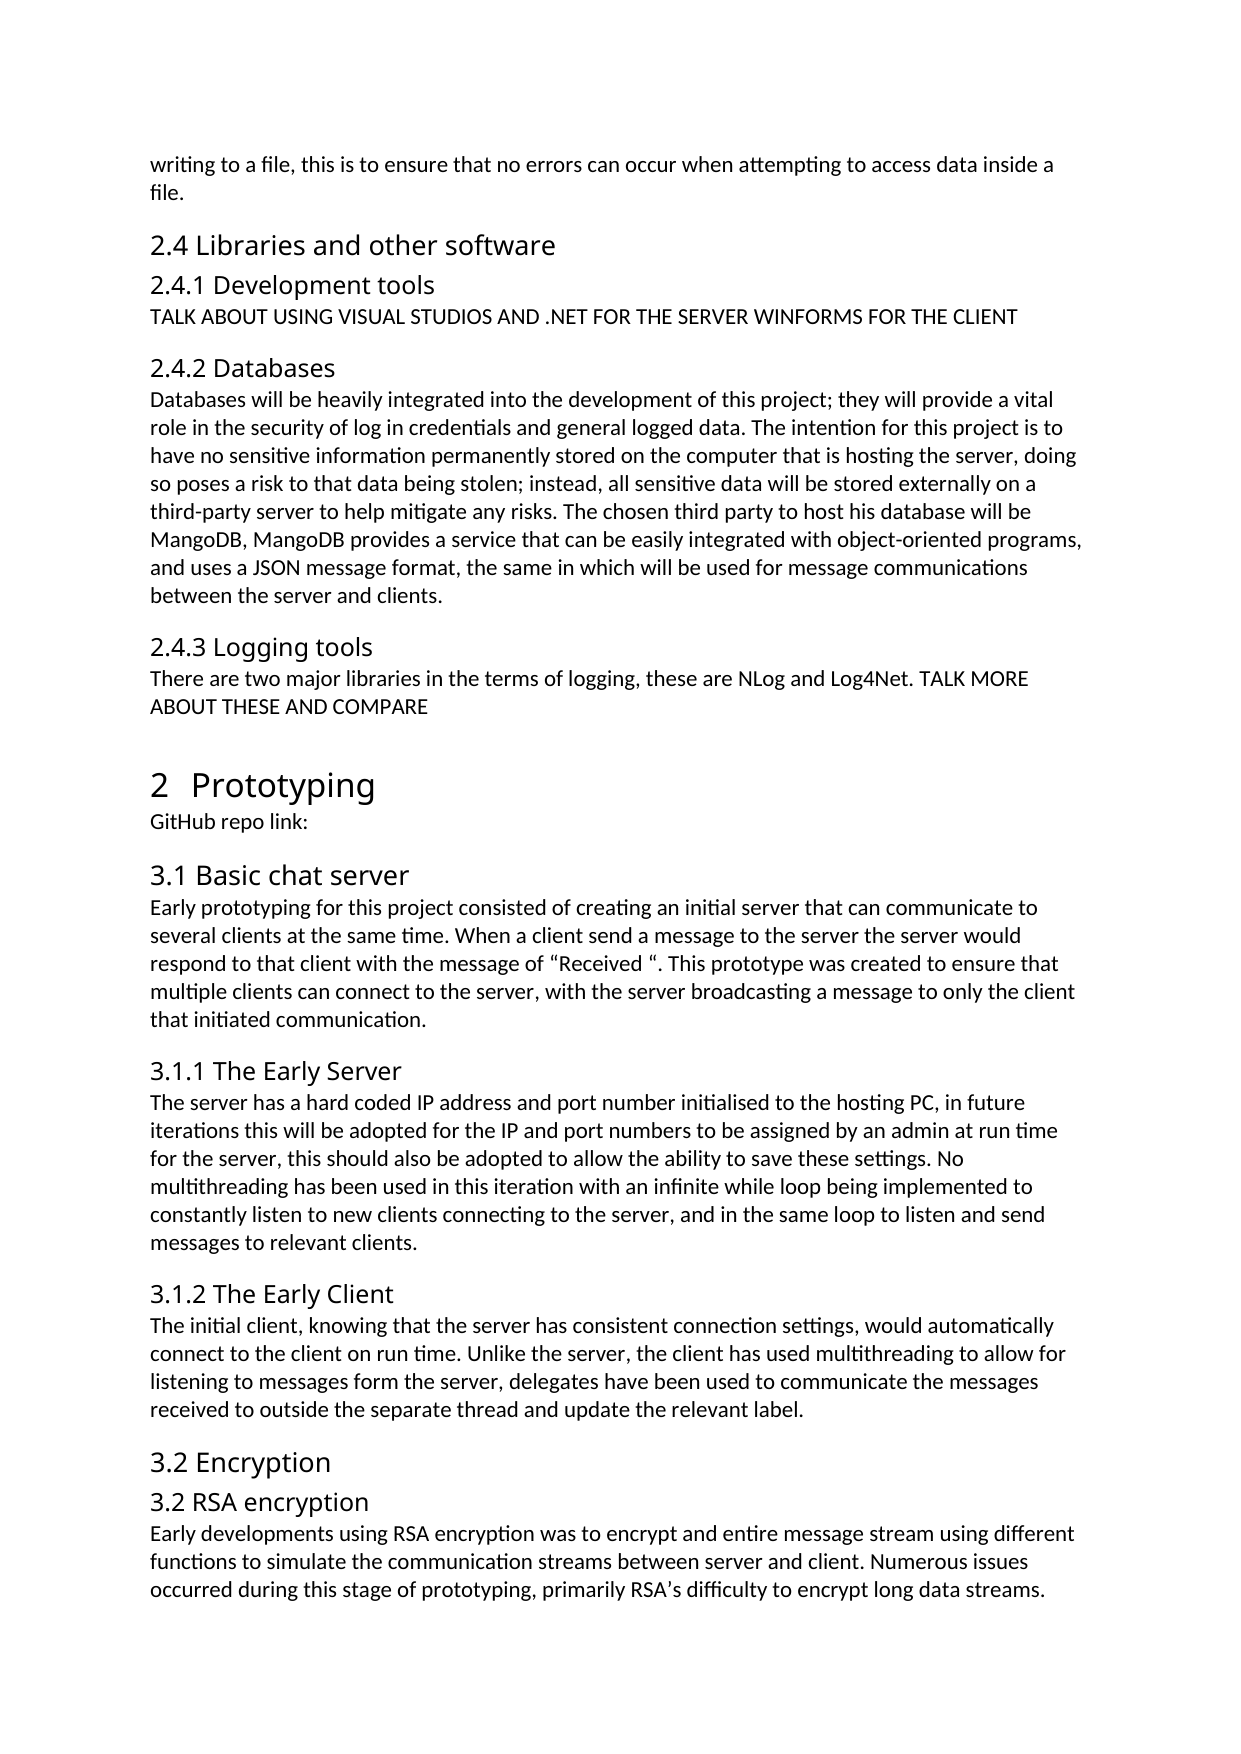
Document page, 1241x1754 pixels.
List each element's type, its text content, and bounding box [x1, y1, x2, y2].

text The server has a hard coded IP address and port number initialised to the hosting PC, in future iterations this will be adopted for the IP and port numbers to be assigned by an admin at run time for the server, this should also be adopted to allow the ability to save these settings. No multithreading has been used in this iteration with an infinite while loop being implemented to constantly listen to new clients connecting to the server, and in the same loop to listen and send messages to relevant clients. [150, 1088, 1090, 1256]
text There are two major libraries in the terms of logging, these are NLog and Log4Net. TALK MORE ABOUT THESE AND COMPARE [150, 664, 1090, 720]
subtitle 2.4 Libraries and other software [150, 227, 1090, 264]
subtitle 2.4.3 Logging tools [150, 630, 1090, 664]
subtitle 2.4.1 Development tools [150, 268, 1090, 302]
text Early prototyping for this project consisted of creating an initial server that can communicate to several clients at the same time. When a client send a message to the server the server would respond to that client with the message of “Received “. This prototype was created to ensure that multiple clients can connect to the server, with the server broadcasting a message to only the client that initiated communication. [150, 893, 1090, 1033]
subtitle 3.1 Basic chat server [150, 856, 1090, 893]
text The initial client, knowing that the server has consistent connection settings, would automatically connect to the client on run time. Unlike the server, the client has used multithreading to allow for listening to messages form the server, delegates have been used to communicate the messages received to outside the separate thread and update the relevant label. [150, 1311, 1090, 1423]
text GitHub repo link: [150, 807, 1090, 835]
subtitle 3.2 Encryption [150, 1444, 1090, 1481]
text TALK ABOUT USING VISUAL STUDIOS AND .NET FOR THE SERVER WINFORMS FOR THE CLIENT [150, 302, 1090, 330]
subtitle 3.2 RSA encryption [150, 1485, 1090, 1519]
text writing to a file, this is to ensure that no errors can occur when attempting to access data inside a file. [150, 150, 1090, 206]
text Databases will be heavily integrated into the development of this project; they will provide a vital role in the security of log in credentials and general logged data. The intention for this project is to have no sensitive information permanently stored on the computer that is hosting the server, doing so poses a risk to that data being stolen; instead, all sensitive data will be stored externally on a third-party server to help mitigate any risks. The chosen third party to host his database will be MangoDB, MangoDB provides a service that can be easily integrated with object-oriented programs, and uses a JSON message format, the same in which will be used for message communications between the server and clients. [150, 385, 1090, 609]
subtitle 3.1.2 The Early Client [150, 1277, 1090, 1311]
subtitle 3.1.1 The Early Server [150, 1054, 1090, 1088]
subtitle Prototyping [150, 762, 1090, 807]
subtitle 2.4.2 Databases [150, 351, 1090, 385]
text Early developments using RSA encryption was to encrypt and entire message stream using different functions to simulate the communication streams between server and client. Numerous issues occurred during this stage of prototyping, primarily RSA’s difficulty to encrypt long data streams. [150, 1519, 1090, 1603]
